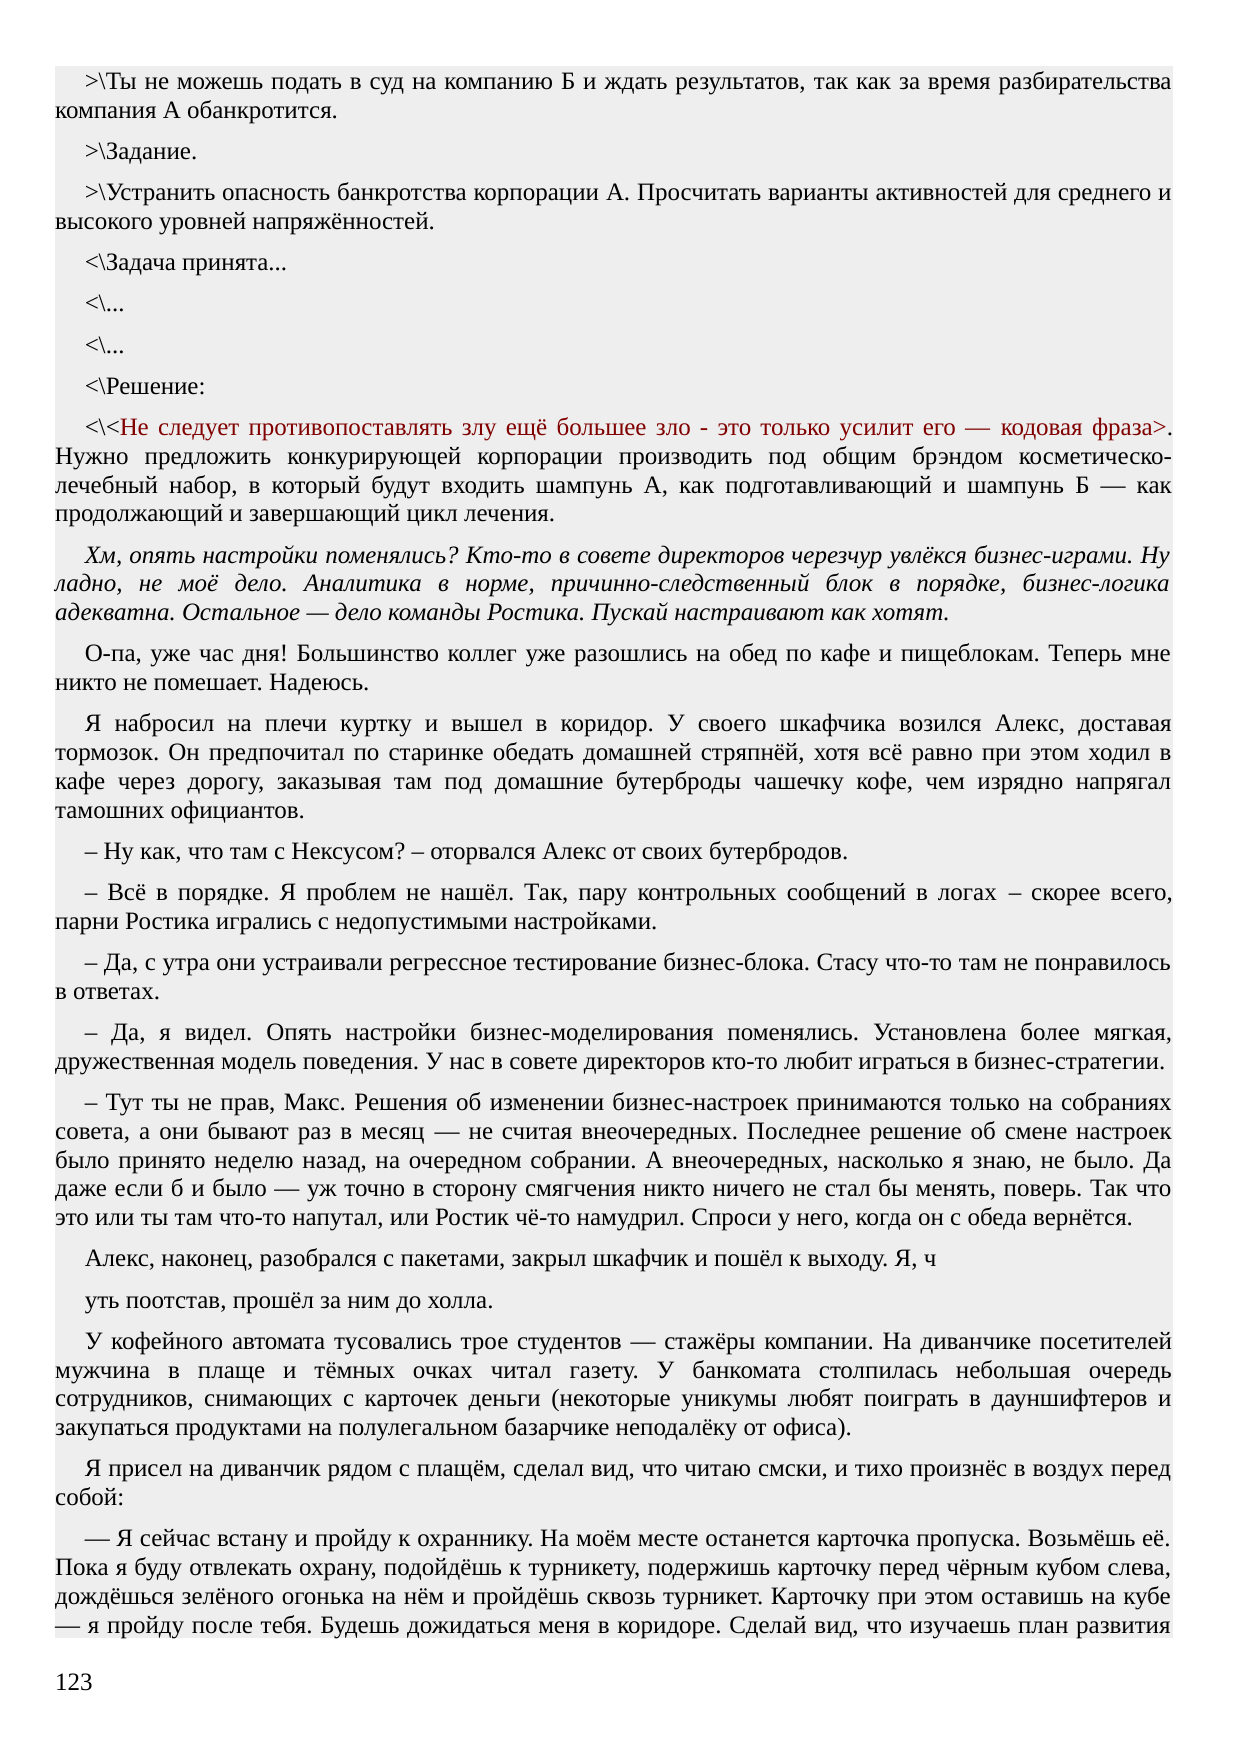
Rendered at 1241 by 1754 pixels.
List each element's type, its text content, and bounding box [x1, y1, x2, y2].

text Алекс, наконец, разобрался с пакетами, закрыл шкафчик и пошёл к выходу. Я, ч [55, 1243, 1173, 1272]
text <\... [55, 288, 1173, 317]
text <\... [55, 330, 1173, 358]
text – Да, я видел. Опять настройки бизнес-моделирования поменялись. Установлена более мягкая, дружественная модель поведения. У нас в совете директоров кто-то любит играться в бизнес-стратегии. [55, 1017, 1173, 1075]
text Хм, опять настройки поменялись? Кто-то в совете директоров черезчур увлёкся бизнес-играми. Ну ладно, не моё дело. Аналитика в норме, причинно-следственный блок в порядке, бизнес-логика адекватна. Остальное — дело команды Ростика. Пускай настраивают как хотят. [55, 540, 1173, 626]
text – Тут ты не прав, Макс. Решения об изменении бизнес-настроек принимаются только на собраниях совета, а они бывают раз в месяц — не считая внеочередных. Последнее решение об смене настроек было принято неделю назад, на очередном собрании. А внеочередных, насколько я знаю, не было. Да даже если б и было — уж точно в сторону смягчения никто ничего не стал бы менять, поверь. Так что это или ты там что-то напутал, или Ростик чё-то намудрил. Спроси у него, когда он с обеда вернётся. [55, 1087, 1173, 1231]
text >\Задание. [55, 136, 1173, 165]
text <\Задача принята... [55, 247, 1173, 276]
text >\Устранить опасность банкротства корпорации А. Просчитать варианты активностей для среднего и высокого уровней напряжённостей. [55, 177, 1173, 235]
text Я присел на диванчик рядом с плащём, сделал вид, что читаю смски, и тихо произнёс в воздух перед собой: [55, 1453, 1173, 1511]
text — Я сейчас встану и пройду к охраннику. На моём месте останется карточка пропуска. Возьмёшь её. Пока я буду отвлекать охрану, подойдёшь к турникету, подержишь карточку перед чёрным кубом слева, дождёшься зелёного огонька на нём и пройдёшь сквозь турникет. Карточку при этом оставишь на кубе — я пройду после тебя. Будешь дожидаться меня в коридоре. Сделай вид, что изучаешь план развития [55, 1523, 1173, 1638]
text – Всё в порядке. Я проблем не нашёл. Так, пару контрольных сообщений в логах – скорее всего, парни Ростика игрались с недопустимыми настройками. [55, 877, 1173, 935]
text <\<Не следует противопоставлять злу ещё большее зло - это только усилит его — кодовая фраза>. Нужно предложить конкурирующей корпорации производить под общим брэндом косметическо-лечебный набор, в который будут входить шампунь А, как подготавливающий и шампунь Б — как продолжающий и завершающий цикл лечения. [55, 412, 1173, 527]
text <\Решение: [55, 371, 1173, 400]
text У кофейного автомата тусовались трое студентов — стажёры компании. На диванчике посетителей мужчина в плаще и тёмных очках читал газету. У банкомата столпилась небольшая очередь сотрудников, снимающих с карточек деньги (некоторые уникумы любят поиграть в дауншифтеров и закупаться продуктами на полулегальном базарчике неподалёку от офиса). [55, 1326, 1173, 1441]
text уть поотстав, прошёл за ним до холла. [55, 1285, 1173, 1313]
text – Да, с утра они устраивали регрессное тестирование бизнес-блока. Стасу что-то там не понравилось в ответах. [55, 947, 1173, 1005]
text Я набросил на плечи куртку и вышел в коридор. У своего шкафчика возился Алекс, доставая тормозок. Он предпочитал по старинке обедать домашней стряпнёй, хотя всё равно при этом ходил в кафе через дорогу, заказывая там под домашние бутерброды чашечку кофе, чем изрядно напрягал тамошних официантов. [55, 708, 1173, 823]
text >\Ты не можешь подать в суд на компанию Б и ждать результатов, так как за время разбирательства компания А обанкротится. [55, 66, 1173, 123]
text – Ну как, что там с Нексусом? – оторвался Алекс от своих бутербродов. [55, 836, 1173, 865]
text О-па, уже час дня! Большинство коллег уже разошлись на обед по кафе и пищеблокам. Теперь мне никто не помешает. Надеюсь. [55, 638, 1173, 696]
